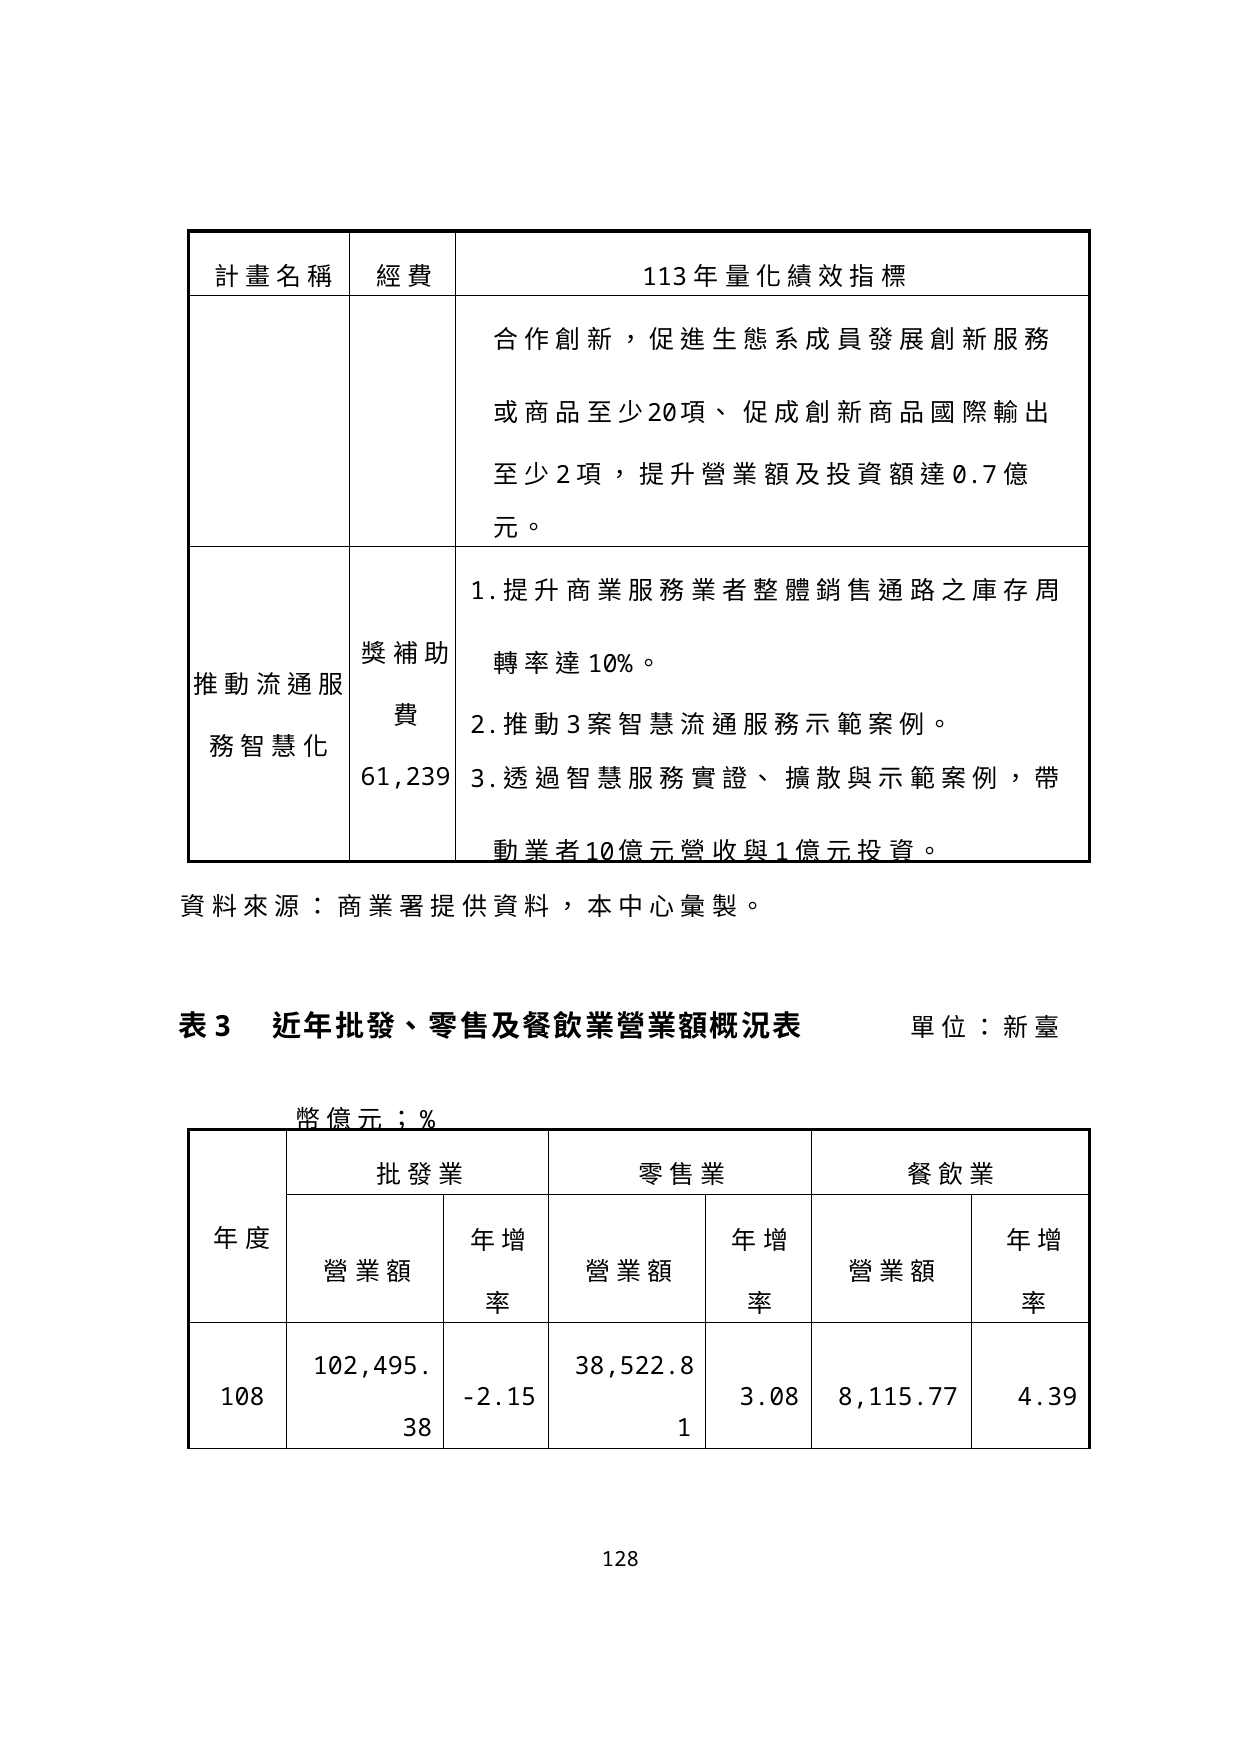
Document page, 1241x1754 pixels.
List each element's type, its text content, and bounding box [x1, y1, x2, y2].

table_cell 營業額 [812, 1195, 971, 1322]
table_cell 推動流通服務智慧化 [190, 547, 349, 859]
table_cell [350, 296, 455, 546]
table_header 計畫名稱 [190, 233, 349, 295]
text 資料來源：商業署提供資料，本中心彙製。 [177, 863, 1063, 925]
table_header 餐飲業 [812, 1131, 1088, 1194]
table_cell 1.提升商業服務業者整體銷售通路之庫存周轉率達10%。 2.推動3案智慧流通服務示範案例。 3.透過智慧服務實證、擴散與示範案例，帶動業者10億元營收與1億元投資。 [456, 547, 1088, 859]
table_cell 合作創新，促進生態系成員發展創新服務或商品至少20項、促成創新商品國際輸出至少2項，提升營業額及投資額達0.7億元。 [456, 296, 1088, 546]
table_cell 年增率 [972, 1195, 1088, 1322]
table_cell 營業額 [287, 1195, 443, 1322]
table_cell 營業額 [549, 1195, 705, 1322]
table_header 年度 [190, 1131, 286, 1322]
table_cell -2.15 [444, 1323, 548, 1448]
table_header 批發業 [287, 1131, 548, 1194]
table_cell [190, 296, 349, 546]
table_header 經費 [350, 233, 455, 295]
table_cell 獎補助費61,239 [350, 547, 455, 859]
table_cell 年增率 [444, 1195, 548, 1322]
table_cell 108 [190, 1323, 286, 1448]
table_cell 38,522.81 [549, 1323, 705, 1448]
table_header 零售業 [549, 1131, 811, 1194]
table_cell 102,495.38 [287, 1323, 443, 1448]
table_cell 4.39 [972, 1323, 1088, 1448]
table_cell 3.08 [706, 1323, 811, 1448]
table_cell 8,115.77 [812, 1323, 971, 1448]
text 表3 近年批發、零售及餐飲業營業額概況表 單位：新臺幣億元；% [177, 941, 1063, 1128]
table_header 113年量化績效指標 [456, 233, 1088, 295]
table_cell 年增率 [706, 1195, 811, 1322]
